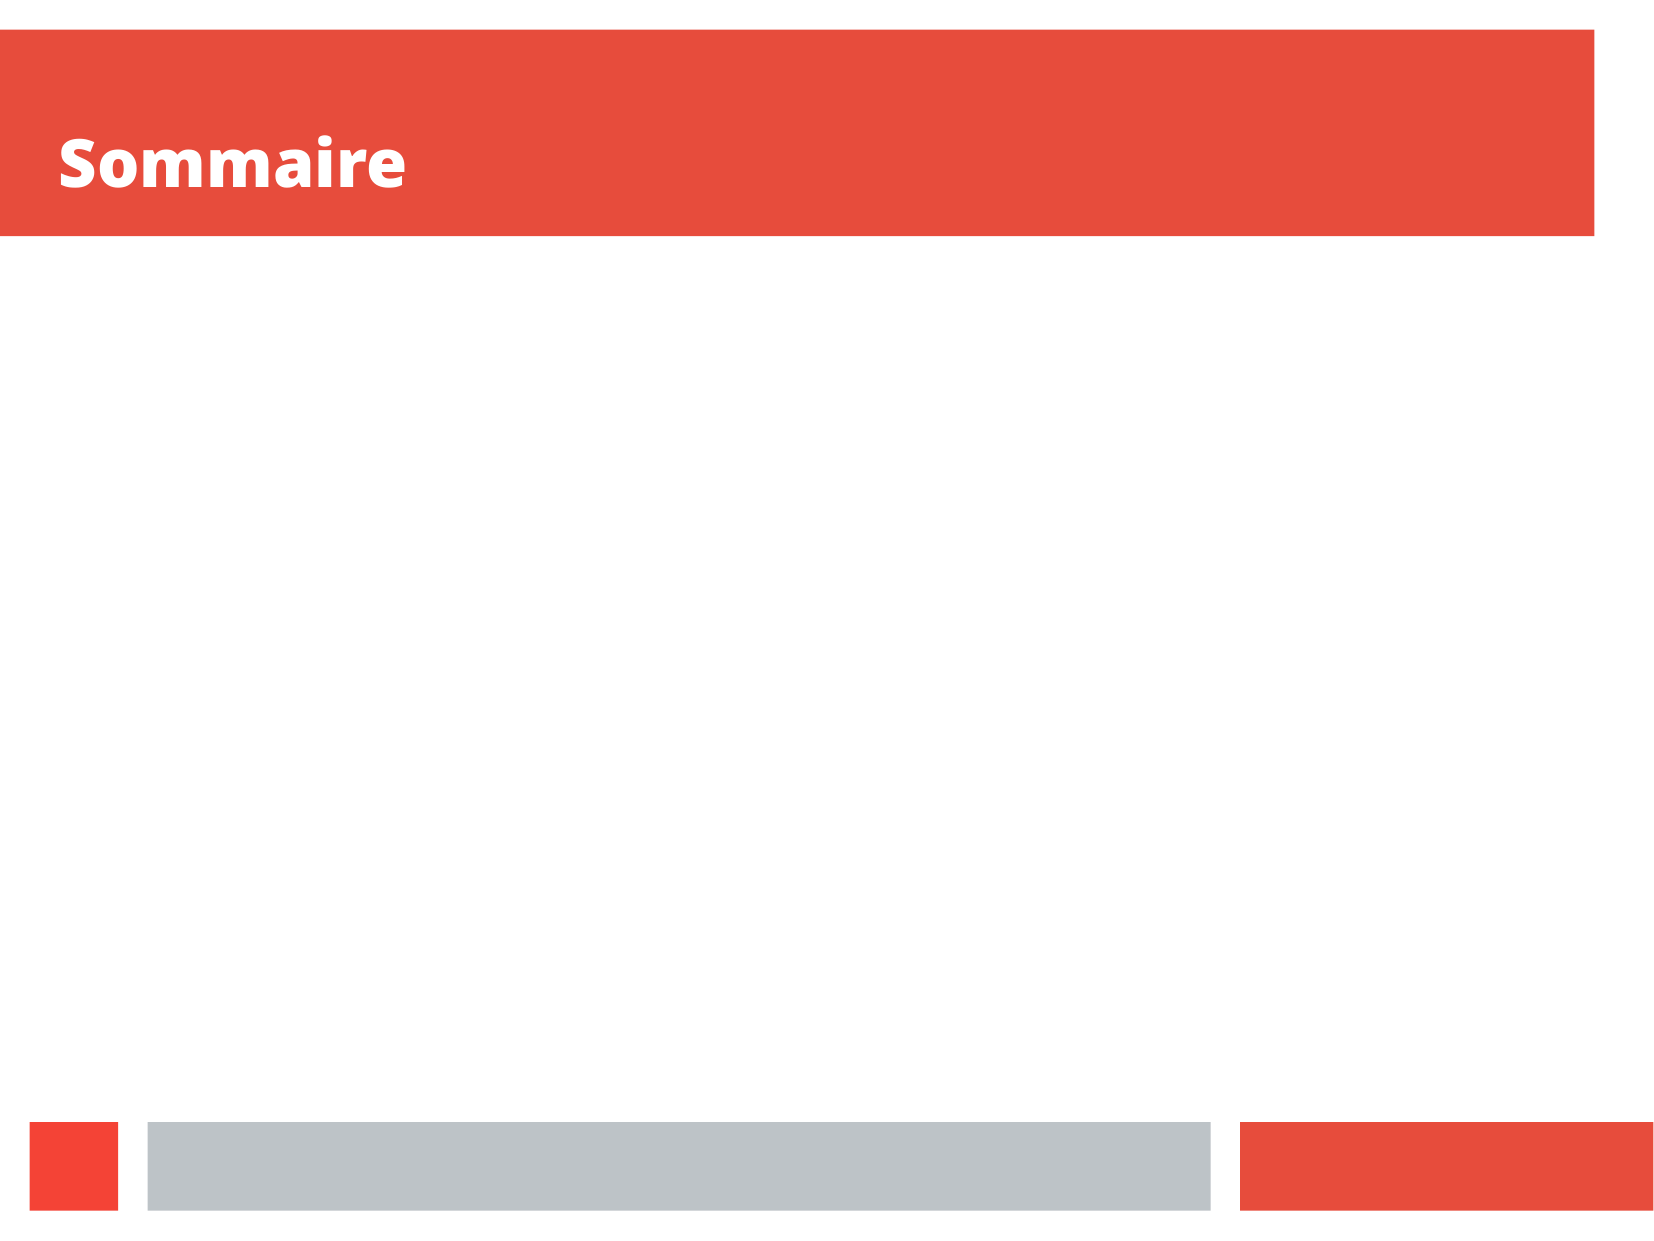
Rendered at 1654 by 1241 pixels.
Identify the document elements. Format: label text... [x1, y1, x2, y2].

title Sommaire [59, 59, 1595, 207]
